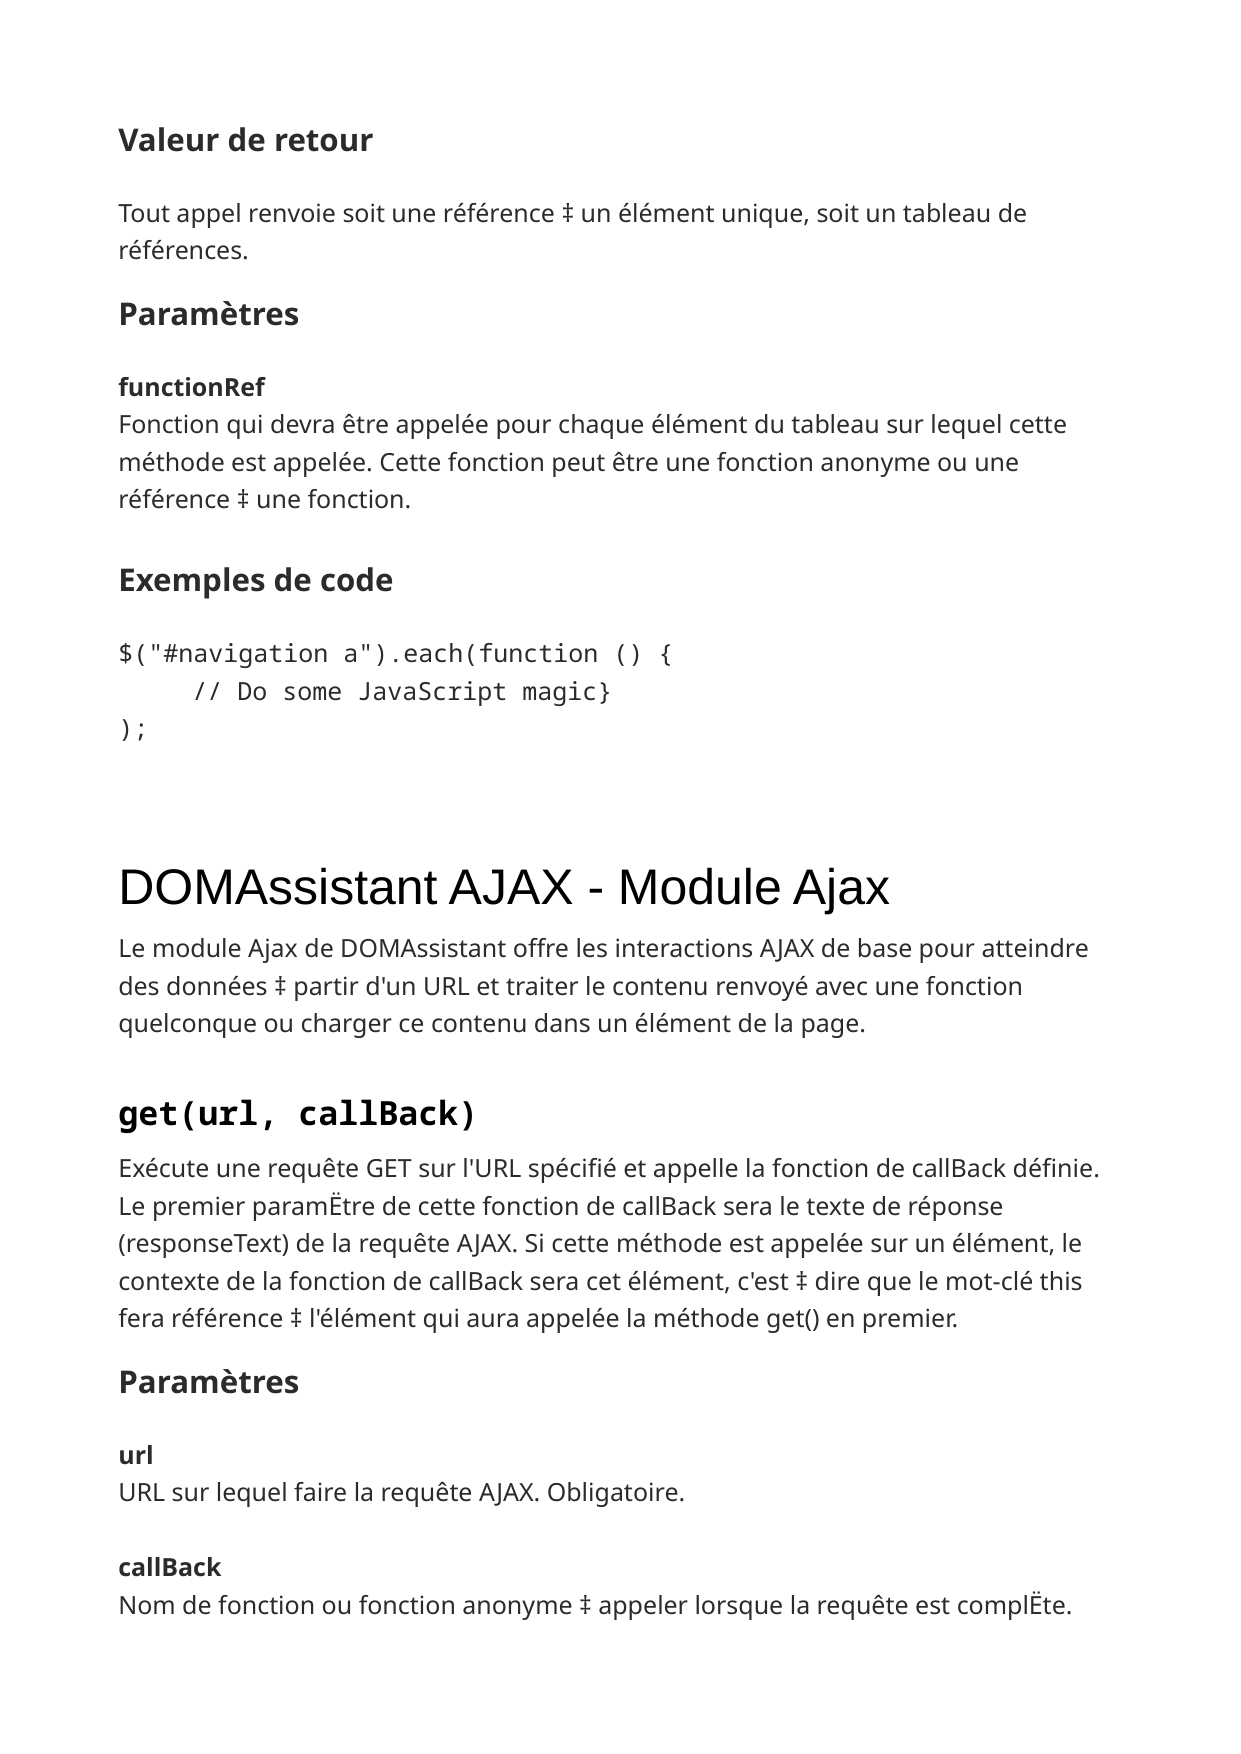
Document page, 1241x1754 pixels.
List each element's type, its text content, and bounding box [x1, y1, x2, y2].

text Le module Ajax de DOMAssistant offre les interactions AJAX de base pour atteindre des données ‡ partir d'un URL et traiter le contenu renvoyé avec une fonction quelconque ou charger ce contenu dans un élément de la page. [118, 927, 1122, 1040]
subtitle DOMAssistant AJAX - Module Ajax [118, 857, 1122, 915]
text Exécute une requête GET sur l'URL spécifié et appelle la fonction de callBack définie. Le premier paramËtre de cette fonction de callBack sera le texte de réponse (responseText) de la requête AJAX. Si cette méthode est appelée sur un élément, le contexte de la fonction de callBack sera cet élément, c'est ‡ dire que le mot-clé this fera référence ‡ l'élément qui aura appelée la méthode get() en premier. [118, 1148, 1122, 1335]
text Valeur de retour [118, 118, 1122, 161]
text Tout appel renvoie soit une référence ‡ un élément unique, soit un tableau de références. [118, 192, 1122, 267]
text $("#navigation a").each(function () { // Do some JavaScript magic } ); [118, 632, 1122, 745]
text Nom de fonction ou fonction anonyme ‡ appeler lorsque la requête est complËte. [118, 1584, 1122, 1622]
text URL sur lequel faire la requête AJAX. Obligatoire. [118, 1472, 1122, 1509]
text Paramètres [118, 292, 1122, 334]
text functionRef [118, 366, 1122, 403]
subtitle get(url, callBack) [118, 1090, 1122, 1135]
text Exemples de code [118, 516, 1122, 601]
text Paramètres [118, 1360, 1122, 1403]
text callBack [118, 1509, 1122, 1584]
text url [118, 1434, 1122, 1472]
text Fonction qui devra être appelée pour chaque élément du tableau sur lequel cette méthode est appelée. Cette fonction peut être une fonction anonyme ou une référence ‡ une fonction. [118, 403, 1122, 516]
